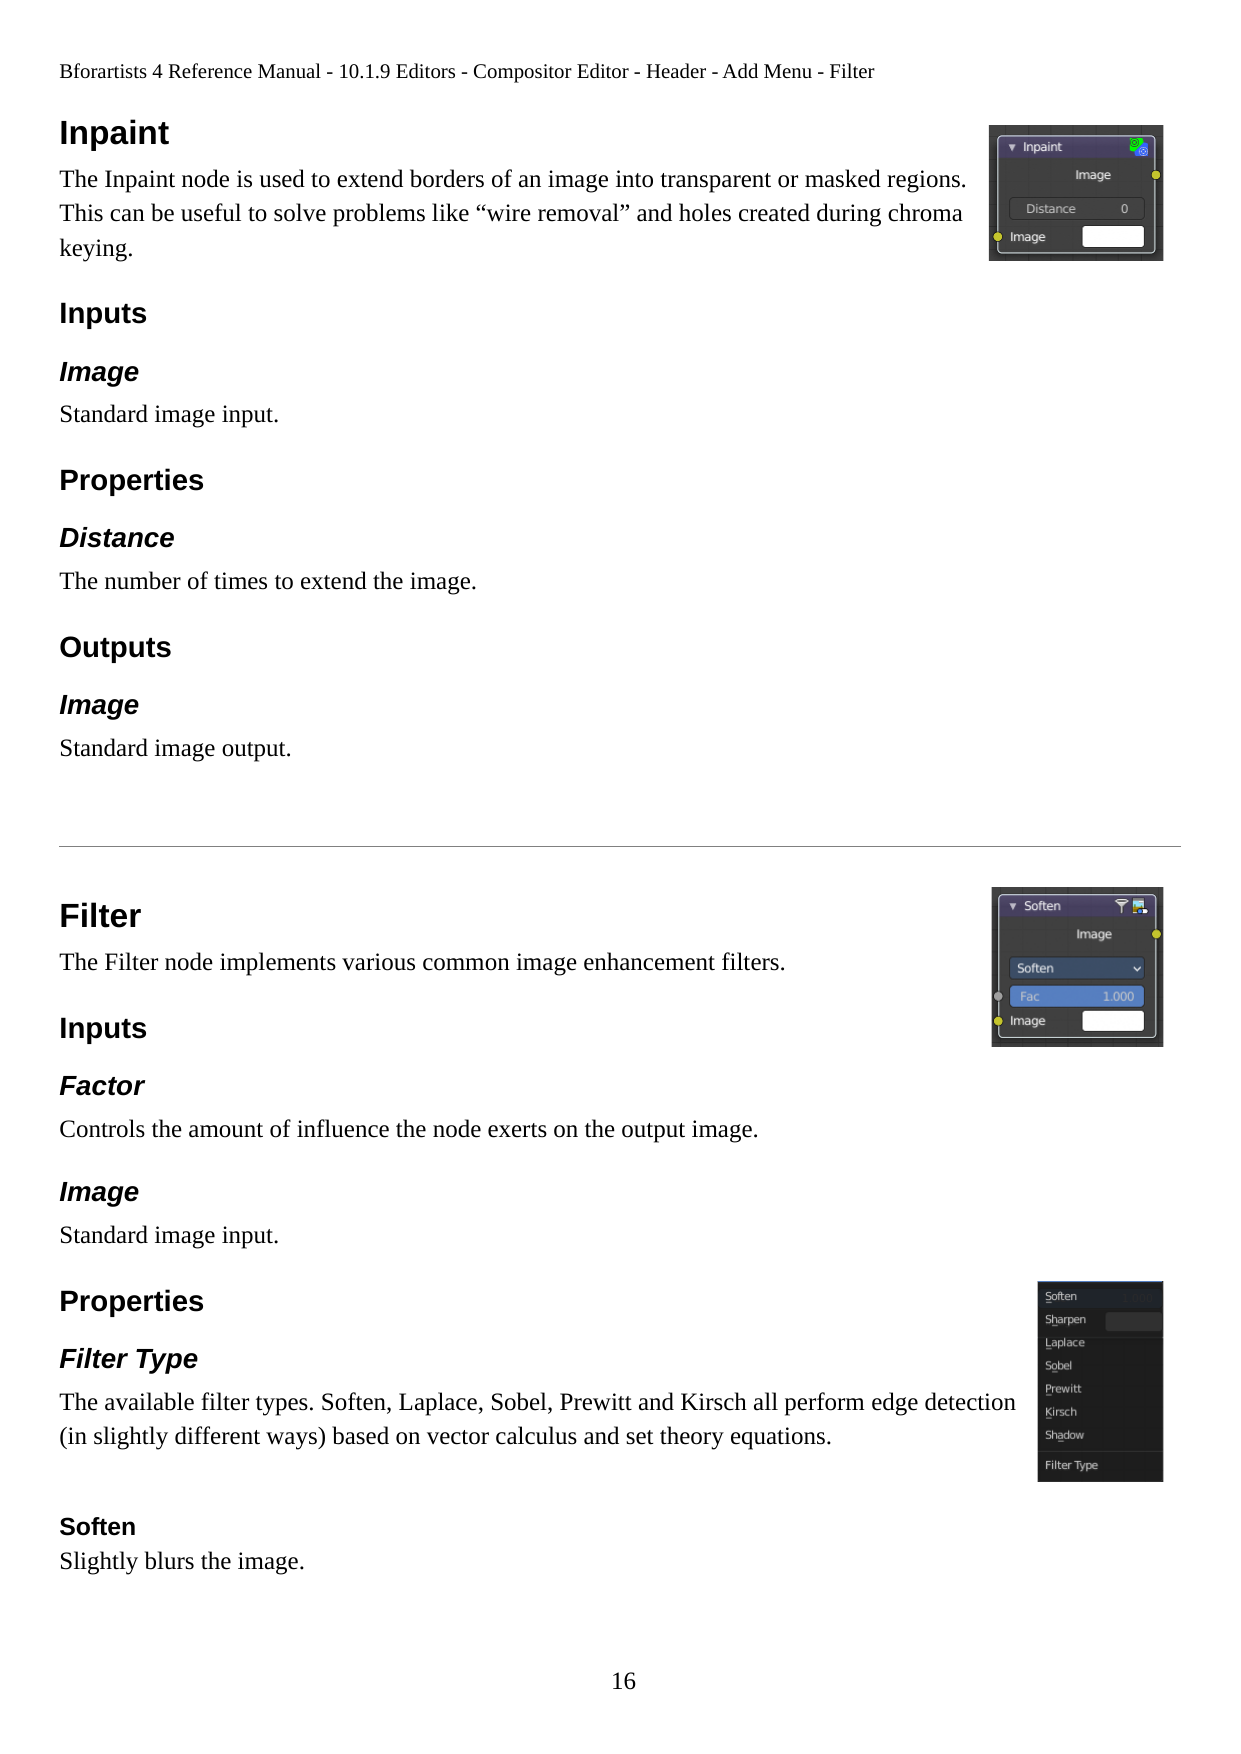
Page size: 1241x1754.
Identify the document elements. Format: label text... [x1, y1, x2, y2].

subtitle Inputs [59, 296, 1181, 330]
text Standard image input. [59, 399, 1181, 428]
subtitle Image [59, 355, 1181, 387]
text The available filter types. Soften, Laplace, Sobel, Prewitt and Kirsch all perform edge detection (in slightly different ways) based on vector calculus and set theory equations. [59, 1387, 1037, 1450]
subtitle Properties [59, 463, 1181, 497]
subtitle Filter Type [59, 1342, 1037, 1374]
text The Inpaint node is used to extend borders of an image into transparent or masked regions. This can be useful to solve problems like “wire removal” and holes created during chroma keying. [59, 164, 988, 261]
subtitle Properties [59, 1284, 1037, 1317]
subtitle Image [59, 1176, 1181, 1207]
text Standard image input. [59, 1220, 1181, 1249]
text The Filter node implements various common image enhancement filters. [59, 947, 991, 976]
subtitle [1164, 896, 1181, 935]
text The number of times to extend the image. [59, 566, 1181, 595]
subtitle [1164, 1284, 1181, 1317]
subtitle [1164, 1342, 1181, 1374]
subtitle Inpaint [59, 113, 1181, 151]
subtitle Inputs [59, 1011, 991, 1045]
subtitle Image [59, 689, 1181, 721]
subtitle Soften [59, 1512, 1181, 1540]
subtitle Distance [59, 522, 1181, 554]
picture [991, 887, 1164, 1047]
subtitle [1164, 1011, 1181, 1045]
text Slightly blurs the image. [59, 1546, 1181, 1575]
picture [988, 125, 1164, 261]
text Standard image output. [59, 733, 1181, 762]
subtitle Outputs [59, 630, 1181, 664]
subtitle Filter [59, 896, 991, 935]
text Controls the amount of influence the node exerts on the output image. [59, 1114, 1181, 1143]
picture [1037, 1281, 1164, 1482]
subtitle Factor [59, 1070, 1181, 1102]
